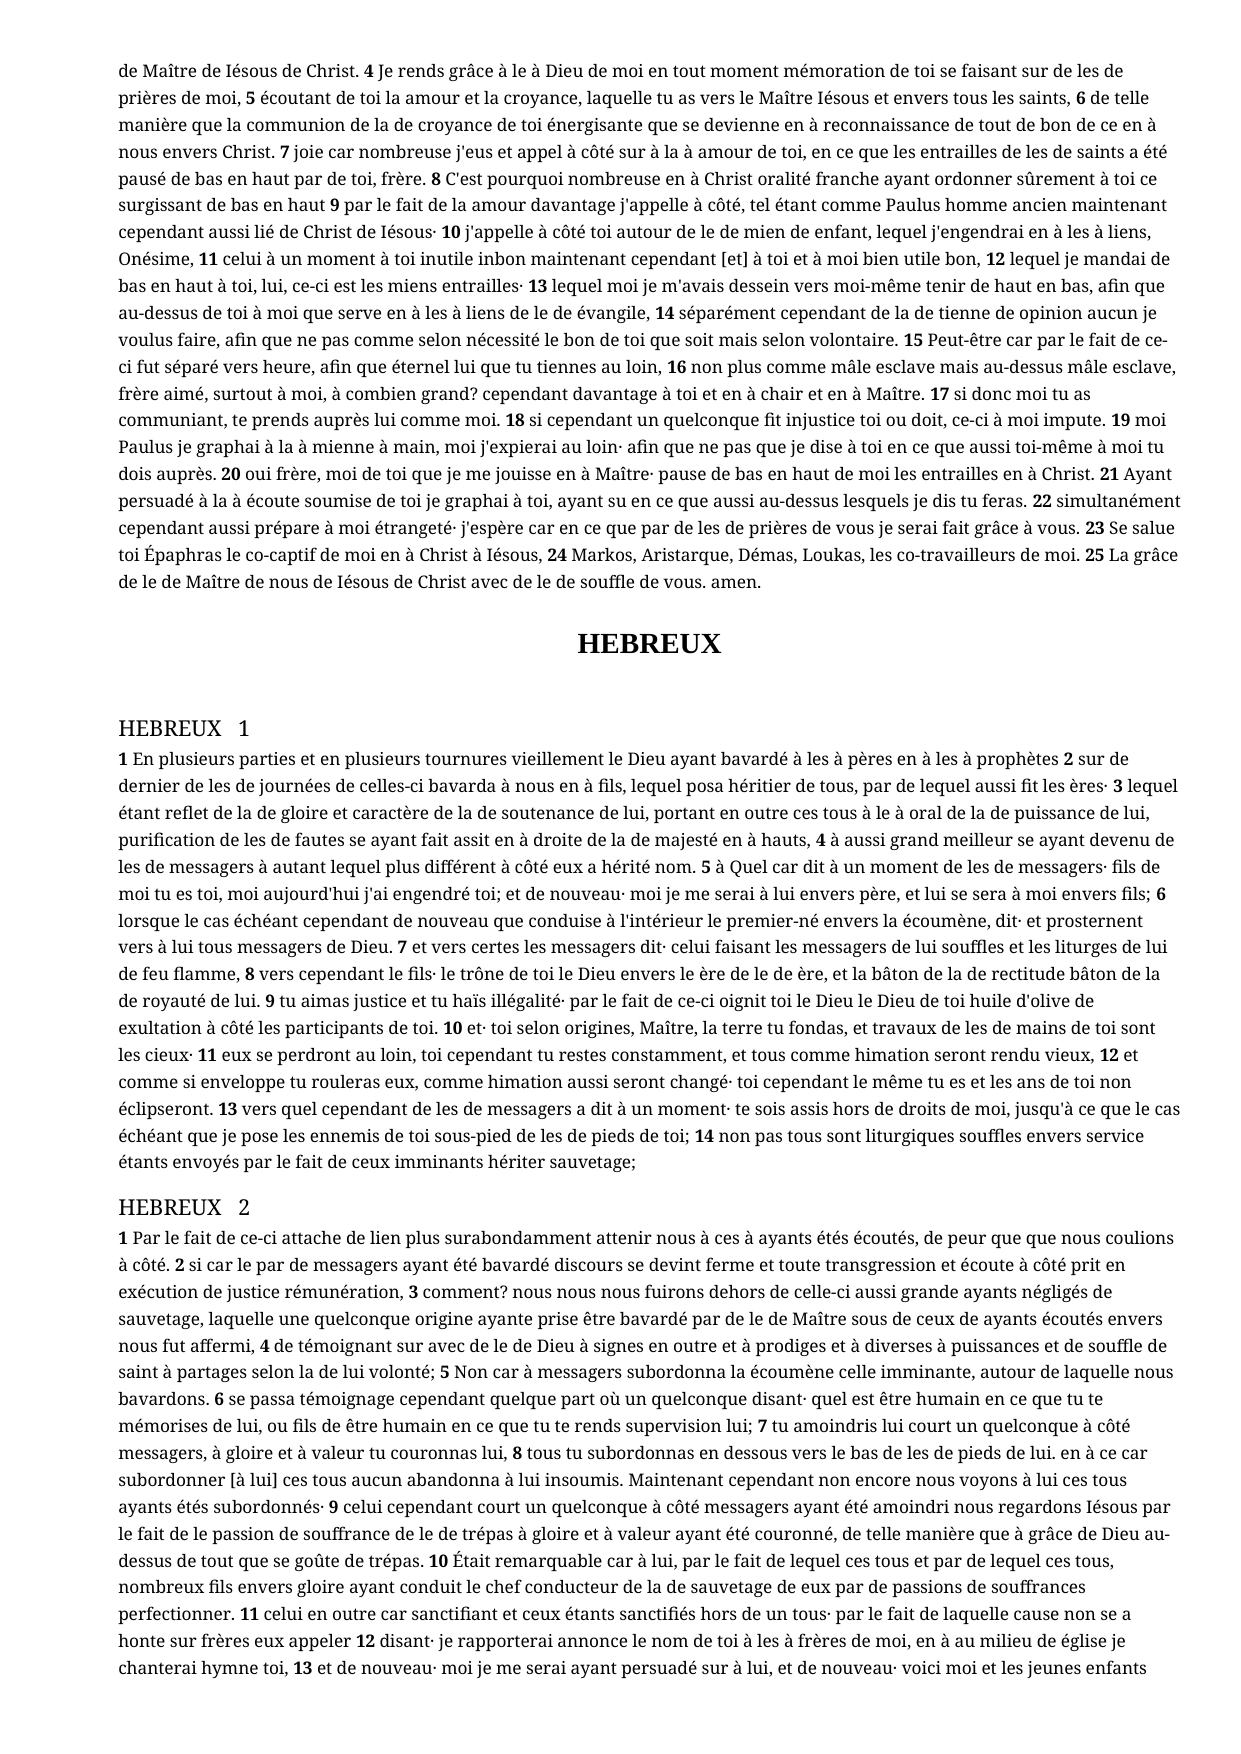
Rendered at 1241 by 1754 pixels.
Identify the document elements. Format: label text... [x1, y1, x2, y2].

text 1 En plusieurs parties et en plusieurs tournures vieillement le Dieu ayant bavardé à les à pères en à les à prophètes 2 sur de dernier de les de journées de celles-ci bavarda à nous en à fils, lequel posa héritier de tous, par de lequel aussi fit les ères· 3 lequel étant reflet de la de gloire et caractère de la de soutenance de lui, portant en outre ces tous à le à oral de la de puissance de lui, purification de les de fautes se ayant fait assit en à droite de la de majesté en à hauts, 4 à aussi grand meilleur se ayant devenu de les de messagers à autant lequel plus différent à côté eux a hérité nom. 5 à Quel car dit à un moment de les de messagers· fils de moi tu es toi, moi aujourd'hui j'ai engendré toi; et de nouveau· moi je me serai à lui envers père, et lui se sera à moi envers fils; 6 lorsque le cas échéant cependant de nouveau que conduise à l'intérieur le premier-né envers la écoumène, dit· et prosternent vers à lui tous messagers de Dieu. 7 et vers certes les messagers dit· celui faisant les messagers de lui souffles et les liturges de lui de feu flamme, 8 vers cependant le fils· le trône de toi le Dieu envers le ère de le de ère, et la bâton de la de rectitude bâton de la de royauté de lui. 9 tu aimas justice et tu haïs illégalité· par le fait de ce-ci oignit toi le Dieu le Dieu de toi huile d'olive de exultation à côté les participants de toi. 10 et· toi selon origines, Maître, la terre tu fondas, et travaux de les de mains de toi sont les cieux· 11 eux se perdront au loin, toi cependant tu restes constamment, et tous comme himation seront rendu vieux, 12 et comme si enveloppe tu rouleras eux, comme himation aussi seront changé· toi cependant le même tu es et les ans de toi non éclipseront. 13 vers quel cependant de les de messagers a dit à un moment· te sois assis hors de droits de moi, jusqu'à ce que le cas échéant que je pose les ennemis de toi sous-pied de les de pieds de toi; 14 non pas tous sont liturgiques souffles envers service étants envoyés par le fait de ceux imminants hériter sauvetage; [118, 747, 1181, 1174]
text HEBREUX 2 [118, 1192, 1181, 1222]
text de Maître de Iésous de Christ. 4 Je rends grâce à le à Dieu de moi en tout moment mémoration de toi se faisant sur de les de prières de moi, 5 écoutant de toi la amour et la croyance, laquelle tu as vers le Maître Iésous et envers tous les saints, 6 de telle manière que la communion de la de croyance de toi énergisante que se devienne en à reconnaissance de tout de bon de ce en à nous envers Christ. 7 joie car nombreuse j'eus et appel à côté sur à la à amour de toi, en ce que les entrailles de les de saints a été pausé de bas en haut par de toi, frère. 8 C'est pourquoi nombreuse en à Christ oralité franche ayant ordonner sûrement à toi ce surgissant de bas en haut 9 par le fait de la amour davantage j'appelle à côté, tel étant comme Paulus homme ancien maintenant cependant aussi lié de Christ de Iésous· 10 j'appelle à côté toi autour de le de mien de enfant, lequel j'engendrai en à les à liens, Onésime, 11 celui à un moment à toi inutile inbon maintenant cependant [et] à toi et à moi bien utile bon, 12 lequel je mandai de bas en haut à toi, lui, ce-ci est les miens entrailles· 13 lequel moi je m'avais dessein vers moi-même tenir de haut en bas, afin que au-dessus de toi à moi que serve en à les à liens de le de évangile, 14 séparément cependant de la de tienne de opinion aucun je voulus faire, afin que ne pas comme selon nécessité le bon de toi que soit mais selon volontaire. 15 Peut-être car par le fait de ce-ci fut séparé vers heure, afin que éternel lui que tu tiennes au loin, 16 non plus comme mâle esclave mais au-dessus mâle esclave, frère aimé, surtout à moi, à combien grand? cependant davantage à toi et en à chair et en à Maître. 17 si donc moi tu as communiant, te prends auprès lui comme moi. 18 si cependant un quelconque fit injustice toi ou doit, ce-ci à moi impute. 19 moi Paulus je graphai à la à mienne à main, moi j'expierai au loin· afin que ne pas que je dise à toi en ce que aussi toi-même à moi tu dois auprès. 20 oui frère, moi de toi que je me jouisse en à Maître· pause de bas en haut de moi les entrailles en à Christ. 21 Ayant persuadé à la à écoute soumise de toi je graphai à toi, ayant su en ce que aussi au-dessus lesquels je dis tu feras. 22 simultanément cependant aussi prépare à moi étrangeté· j'espère car en ce que par de les de prières de vous je serai fait grâce à vous. 23 Se salue toi Épaphras le co-captif de moi en à Christ à Iésous, 24 Markos, Aristarque, Démas, Loukas, les co-travailleurs de moi. 25 La grâce de le de Maître de nous de Iésous de Christ avec de le de souffle de vous. amen. [118, 59, 1181, 593]
text 1 Par le fait de ce-ci attache de lien plus surabondamment attenir nous à ces à ayants étés écoutés, de peur que que nous coulions à côté. 2 si car le par de messagers ayant été bavardé discours se devint ferme et toute transgression et écoute à côté prit en exécution de justice rémunération, 3 comment? nous nous nous fuirons dehors de celle-ci aussi grande ayants négligés de sauvetage, laquelle une quelconque origine ayante prise être bavardé par de le de Maître sous de ceux de ayants écoutés envers nous fut affermi, 4 de témoignant sur avec de le de Dieu à signes en outre et à prodiges et à diverses à puissances et de souffle de saint à partages selon la de lui volonté; 5 Non car à messagers subordonna la écoumène celle imminante, autour de laquelle nous bavardons. 6 se passa témoignage cependant quelque part où un quelconque disant· quel est être humain en ce que tu te mémorises de lui, ou fils de être humain en ce que tu te rends supervision lui; 7 tu amoindris lui court un quelconque à côté messagers, à gloire et à valeur tu couronnas lui, 8 tous tu subordonnas en dessous vers le bas de les de pieds de lui. en à ce car subordonner [à lui] ces tous aucun abandonna à lui insoumis. Maintenant cependant non encore nous voyons à lui ces tous ayants étés subordonnés· 9 celui cependant court un quelconque à côté messagers ayant été amoindri nous regardons Iésous par le fait de le passion de souffrance de le de trépas à gloire et à valeur ayant été couronné, de telle manière que à grâce de Dieu au-dessus de tout que se goûte de trépas. 10 Était remarquable car à lui, par le fait de lequel ces tous et par de lequel ces tous, nombreux fils envers gloire ayant conduit le chef conducteur de la de sauvetage de eux par de passions de souffrances perfectionner. 11 celui en outre car sanctifiant et ceux étants sanctifiés hors de un tous· par le fait de laquelle cause non se a honte sur frères eux appeler 12 disant· je rapporterai annonce le nom de toi à les à frères de moi, en à au milieu de église je chanterai hymne toi, 13 et de nouveau· moi je me serai ayant persuadé sur à lui, et de nouveau· voici moi et les jeunes enfants [118, 1226, 1181, 1679]
text HEBREUX 1 [118, 713, 1181, 743]
subtitle HEBREUX [118, 626, 1181, 659]
